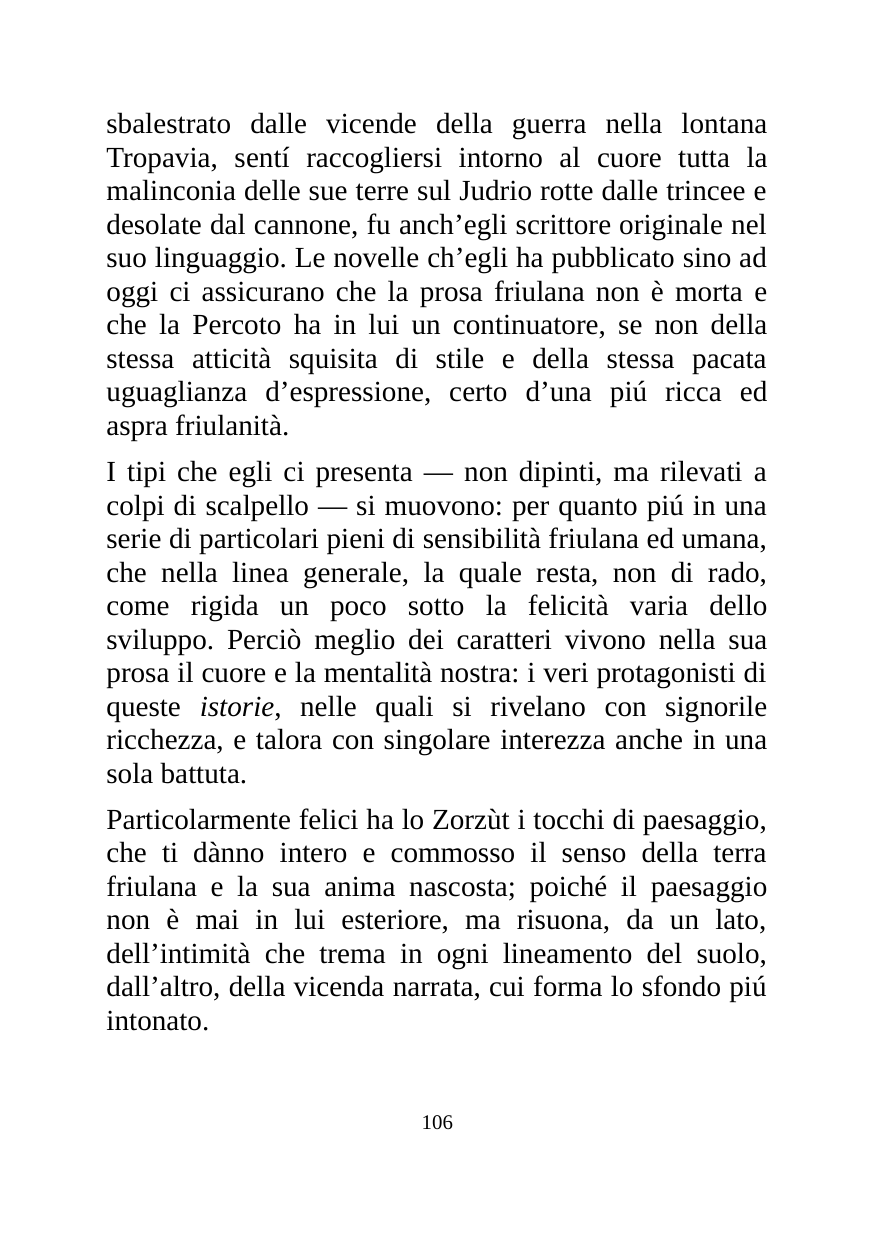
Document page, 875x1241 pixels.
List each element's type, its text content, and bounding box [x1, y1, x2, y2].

text sbalestrato dalle vicende della guerra nella lontana Tropavia, sentí raccogliersi intorno al cuore tutta la malinconia delle sue terre sul Judrio rotte dalle trincee e desolate dal cannone, fu anch’egli scrittore originale nel suo linguaggio. Le novelle ch’egli ha pubblicato sino ad oggi ci assicurano che la prosa friulana non è morta e che la Percoto ha in lui un continuatore, se non della stessa atticità squisita di stile e della stessa pacata uguaglianza d’espressione, certo d’una piú ricca ed aspra friulanità. [106, 106, 768, 442]
text I tipi che egli ci presenta — non dipinti, ma rilevati a colpi di scalpello — si muovono: per quanto piú in una serie di particolari pieni di sensibilità friulana ed umana, che nella linea generale, la quale resta, non di rado, come rigida un poco sotto la felicità varia dello sviluppo. Perciò meglio dei caratteri vivono nella sua prosa il cuore e la mentalità nostra: i veri protagonisti di queste istorie, nelle quali si rivelano con signorile ricchezza, e talora con singolare interezza anche in una sola battuta. [106, 454, 768, 789]
text Particolarmente felici ha lo Zorzùt i tocchi di paesaggio, che ti dànno intero e commosso il senso della terra friulana e la sua anima nascosta; poiché il paesaggio non è mai in lui esteriore, ma risuona, da un lato, dell’intimità che trema in ogni lineamento del suolo, dall’altro, della vicenda narrata, cui forma lo sfondo piú intonato. [106, 802, 768, 1037]
